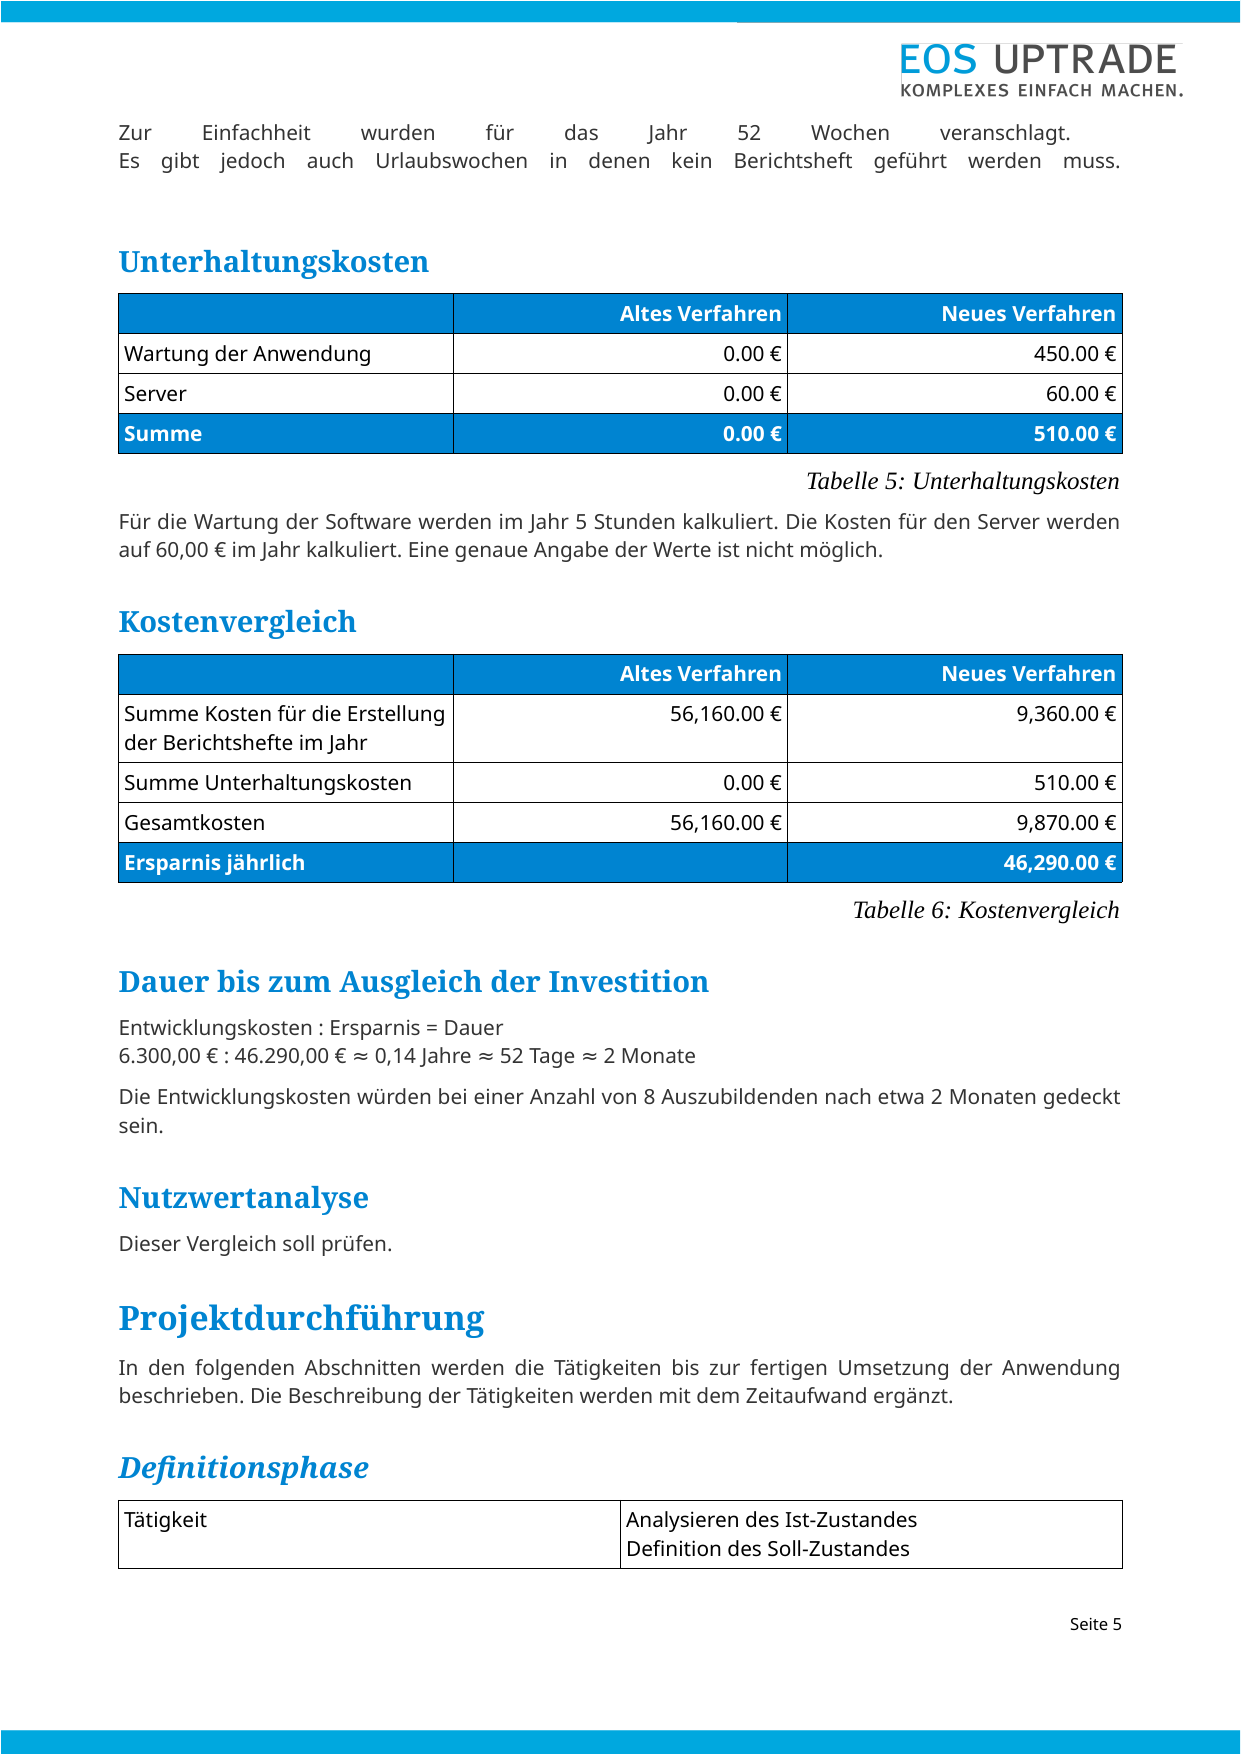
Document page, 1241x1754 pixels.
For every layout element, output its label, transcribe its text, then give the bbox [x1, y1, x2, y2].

table_cell Ersparnis jährlich [119, 843, 453, 882]
table_header [119, 294, 453, 333]
subtitle Unterhaltungskosten [118, 241, 1122, 281]
table_cell 9.870,00 € [788, 803, 1122, 842]
text Zur Einfachheit wurden für das Jahr 52 Wochen veranschlagt. Es gibt jedoch auch Urlaubswochen in denen kein Berichtsheft geführt werden muss. [118, 118, 1122, 203]
subtitle Kostenvergleich [118, 601, 1122, 641]
table_cell 450,00 € [788, 334, 1122, 373]
table_cell 0,00 € [454, 374, 787, 413]
table_cell 510,00 € [788, 763, 1122, 802]
table_cell 0,00 € [454, 414, 787, 453]
table_cell Server [119, 374, 453, 413]
table_cell [454, 843, 787, 882]
table_cell 56.160,00 € [454, 695, 787, 762]
table_cell 510,00 € [788, 414, 1122, 453]
subtitle Nutzwertanalyse [118, 1177, 1122, 1217]
table_cell 9.360,00 € [788, 695, 1122, 762]
picture [1, 23, 1240, 1730]
subtitle Projektdurchführung [118, 1295, 1122, 1341]
table_cell 60,00 € [788, 374, 1122, 413]
text Tabelle 6: Kostenvergleich [118, 895, 1122, 923]
table_header Neues Verfahren [788, 655, 1122, 694]
table_header Altes Verfahren [454, 294, 787, 333]
table_header Tätigkeit [119, 1501, 620, 1568]
text Dieser Vergleich soll prüfen. [118, 1229, 1122, 1257]
table_cell 0,00 € [454, 763, 787, 802]
table_cell 46.290,00 € [788, 843, 1122, 882]
table_cell Summe Unterhaltungskosten [119, 763, 453, 802]
table_cell Summe [119, 414, 453, 453]
subtitle Dauer bis zum Ausgleich der Investition [118, 961, 1122, 1001]
table_header Altes Verfahren [454, 655, 787, 694]
table_cell 56.160,00 € [454, 803, 787, 842]
text Die Entwicklungskosten würden bei einer Anzahl von 8 Auszubildenden nach etwa 2 Monaten gedeckt sein. [118, 1082, 1122, 1139]
table_cell 0,00 € [454, 334, 787, 373]
table_header Neues Verfahren [788, 294, 1122, 333]
text In den folgenden Abschnitten werden die Tätigkeiten bis zur fertigen Umsetzung der Anwendung beschrieben. Die Beschreibung der Tätigkeiten werden mit dem Zeitaufwand ergänzt. [118, 1353, 1122, 1410]
table_header Analysieren des Ist-Zustandes Definition des Soll-Zustandes [621, 1501, 1122, 1568]
table_header [119, 655, 453, 694]
subtitle Definitionsphase [118, 1448, 1122, 1487]
text Tabelle 5: Unterhaltungskosten [118, 466, 1122, 494]
table_cell Summe Kosten für die Erstellung der Berichtshefte im Jahr [119, 695, 453, 762]
table_cell Wartung der Anwendung [119, 334, 453, 373]
text Entwicklungskosten : Ersparnis = Dauer 6.300,00 € : 46.290,00 € ≈ 0,14 Jahre ≈ 52 Tage ≈ 2 Monate [118, 1013, 1122, 1070]
table_cell Gesamtkosten [119, 803, 453, 842]
text Für die Wartung der Software werden im Jahr 5 Stunden kalkuliert. Die Kosten für den Server werden auf 60,00 € im Jahr kalkuliert. Eine genaue Angabe der Werte ist nicht möglich. [118, 507, 1122, 564]
